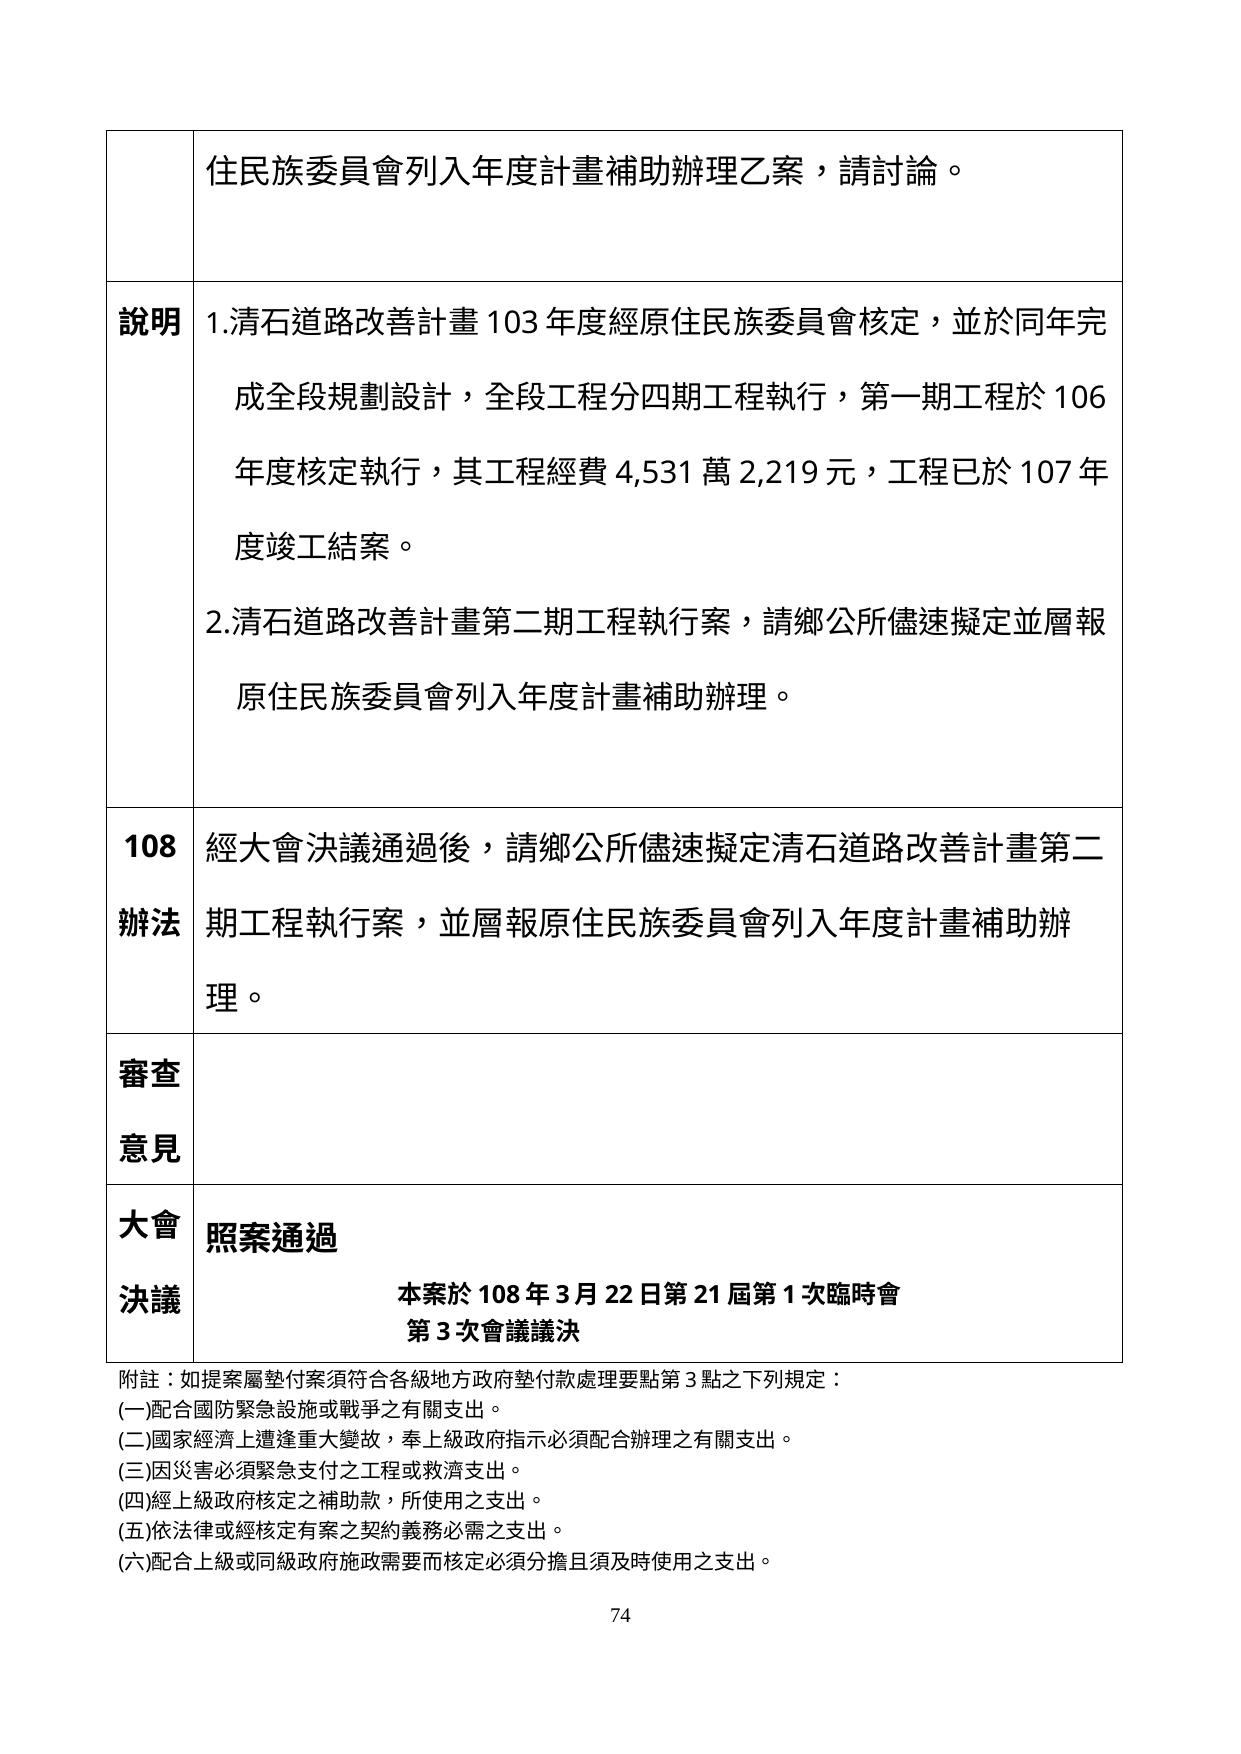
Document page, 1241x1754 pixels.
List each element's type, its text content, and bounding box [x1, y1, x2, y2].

table_cell [107, 131, 193, 281]
table_cell 照案通過 本案於108年3月22日第21屆第1次臨時會 第3次會議議決 [194, 1185, 1122, 1362]
table_cell 住民族委員會列入年度計畫補助辦理乙案，請討論。 [194, 131, 1122, 281]
table_cell 經大會決議通過後，請鄉公所儘速擬定清石道路改善計畫第二期工程執行案，並層報原住民族委員會列入年度計畫補助辦理。 [194, 808, 1122, 1033]
table_cell 1.清石道路改善計畫103年度經原住民族委員會核定，並於同年完成全段規劃設計，全段工程分四期工程執行，第一期工程於106年度核定執行，其工程經費4,531萬2,219元，工程已於107年度竣工結案。 2.清石道路改善計畫第二期工程執行案，請鄉公所儘速擬定並層報原住民族委員會列入年度計畫補助辦理。 [194, 282, 1122, 807]
text (四)經上級政府核定之補助款，所使用之支出。 [118, 1484, 1122, 1514]
table_cell 大會決議 [107, 1185, 193, 1362]
table_cell 108辦法 [107, 808, 193, 1033]
table_cell 說明 [107, 282, 193, 807]
text 附註：如提案屬墊付案須符合各級地方政府墊付款處理要點第3點之下列規定： [118, 1363, 1122, 1393]
text (一)配合國防緊急設施或戰爭之有關支出。 [118, 1393, 1122, 1424]
table_cell [194, 1034, 1122, 1184]
text (五)依法律或經核定有案之契約義務必需之支出。 [118, 1514, 1122, 1545]
text (三)因災害必須緊急支付之工程或救濟支出。 [118, 1454, 1122, 1484]
table_cell 審查意見 [107, 1034, 193, 1184]
text (六)配合上級或同級政府施政需要而核定必須分擔且須及時使用之支出。 [118, 1545, 1122, 1575]
text (二)國家經濟上遭逢重大變故，奉上級政府指示必須配合辦理之有關支出。 [118, 1424, 1122, 1454]
